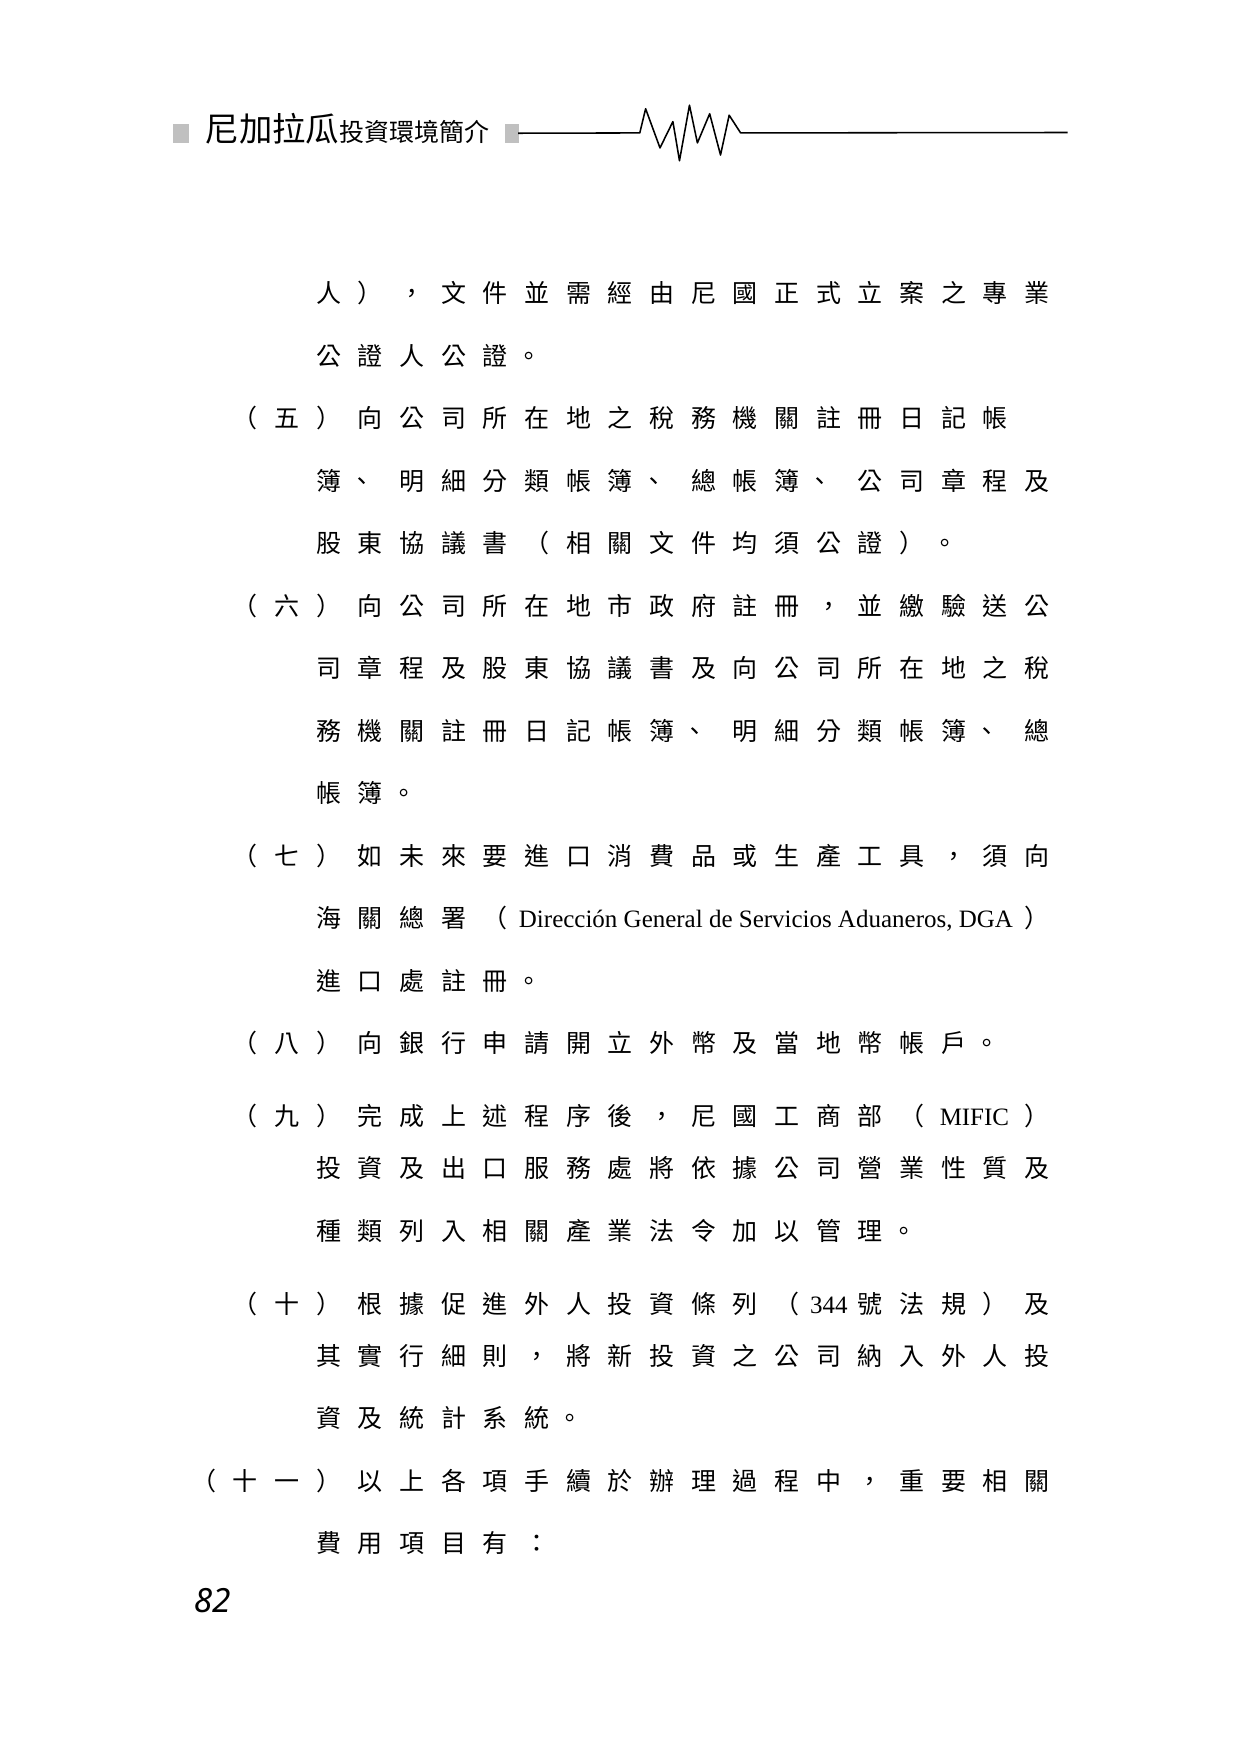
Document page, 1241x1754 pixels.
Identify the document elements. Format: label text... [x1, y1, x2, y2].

text （十）根據促進外人投資條列（344號法規）及其實行細則，將新投資之公司納入外人投資及統計系統。 [207, 1250, 1058, 1438]
text （九）完成上述程序後，尼國工商部（MIFIC）投資及出口服務處將依據公司營業性質及種類列入相關產業法令加以管理。 [207, 1063, 1058, 1250]
text （七）如未來要進口消費品或生產工具，須向海關總署（Dirección General de Servicios Aduaneros, DGA）進口處註冊。 [207, 813, 1058, 1000]
text （八）向銀行申請開立外幣及當地幣帳戶。 [207, 1000, 1058, 1063]
text （十一）以上各項手續於辦理過程中，重要相關費用項目有： [183, 1438, 1058, 1563]
text 人），文件並需經由尼國正式立案之專業公證人公證。 [207, 250, 1058, 375]
text （六）向公司所在地市政府註冊，並繳驗送公司章程及股東協議書及向公司所在地之稅務機關註冊日記帳簿、明細分類帳簿、總帳簿。 [207, 563, 1058, 813]
text （五）向公司所在地之稅務機關註冊日記帳簿、明細分類帳簿、總帳簿、公司章程及股東協議書（相關文件均須公證）。 [207, 375, 1058, 563]
